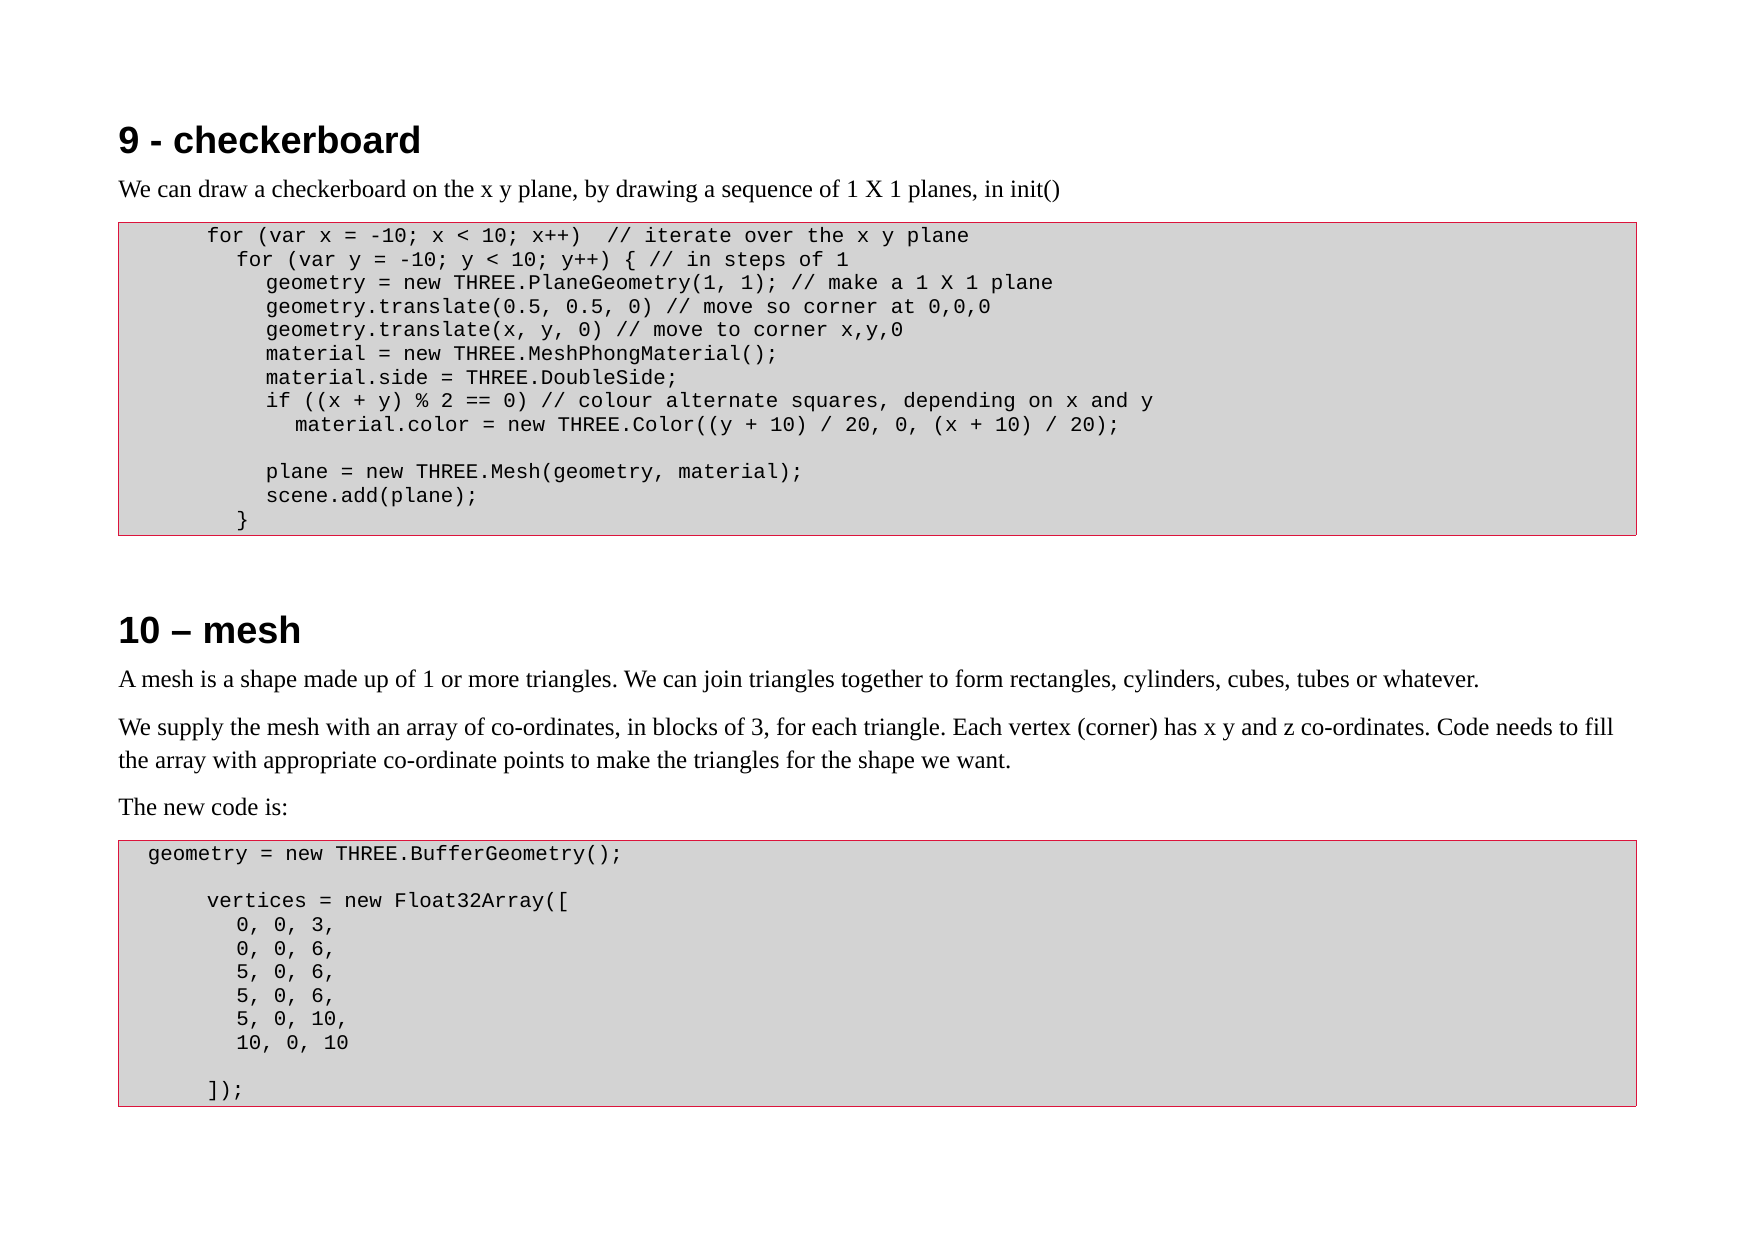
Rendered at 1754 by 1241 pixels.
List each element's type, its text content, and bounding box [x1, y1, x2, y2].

subtitle 10 – mesh [118, 608, 1636, 652]
text The new code is: [118, 792, 1636, 821]
text 0, 0, 3, [119, 911, 1636, 934]
text ]); [119, 1076, 1636, 1106]
text plane = new THREE.Mesh(geometry, material); [119, 458, 1636, 482]
text material.color = new THREE.Color((y + 10) / 20, 0, (x + 10) / 20); [119, 411, 1636, 435]
text scene.add(plane); [119, 482, 1636, 506]
text A mesh is a shape made up of 1 or more triangles. We can join triangles together to form rectangles, cylinders, cubes, tubes or whatever. [118, 664, 1636, 693]
text } [119, 506, 1636, 535]
text 10, 0, 10 [119, 1029, 1636, 1053]
text 0, 0, 6, [119, 934, 1636, 958]
text material.side = THREE.DoubleSide; [119, 364, 1636, 387]
text geometry = new THREE.BufferGeometry(); [119, 841, 1636, 863]
subtitle 9 - checkerboard [118, 118, 1636, 162]
text vertices = new Float32Array([ [119, 887, 1636, 911]
text 5, 0, 10, [119, 1005, 1636, 1029]
text We supply the mesh with an array of co-ordinates, in blocks of 3, for each triangle. Each vertex (corner) has x y and z co-ordinates. Code needs to fill the array with appropriate co-ordinate points to make the triangles for the shape we want. [118, 712, 1636, 773]
text We can draw a checkerboard on the x y plane, by drawing a sequence of 1 X 1 planes, in init() [118, 174, 1636, 203]
text if ((x + y) % 2 == 0) // colour alternate squares, depending on x and y [119, 387, 1636, 411]
text 5, 0, 6, [119, 982, 1636, 1005]
text geometry.translate(x, y, 0) // move to corner x,y,0 [119, 316, 1636, 340]
text for (var y = -10; y < 10; y++) { // in steps of 1 [119, 246, 1636, 269]
text geometry = new THREE.PlaneGeometry(1, 1); // make a 1 X 1 plane [119, 269, 1636, 293]
text geometry.translate(0.5, 0.5, 0) // move so corner at 0,0,0 [119, 293, 1636, 316]
text 5, 0, 6, [119, 958, 1636, 982]
text for (var x = -10; x < 10; x++) // iterate over the x y plane [119, 223, 1636, 246]
text material = new THREE.MeshPhongMaterial(); [119, 340, 1636, 364]
